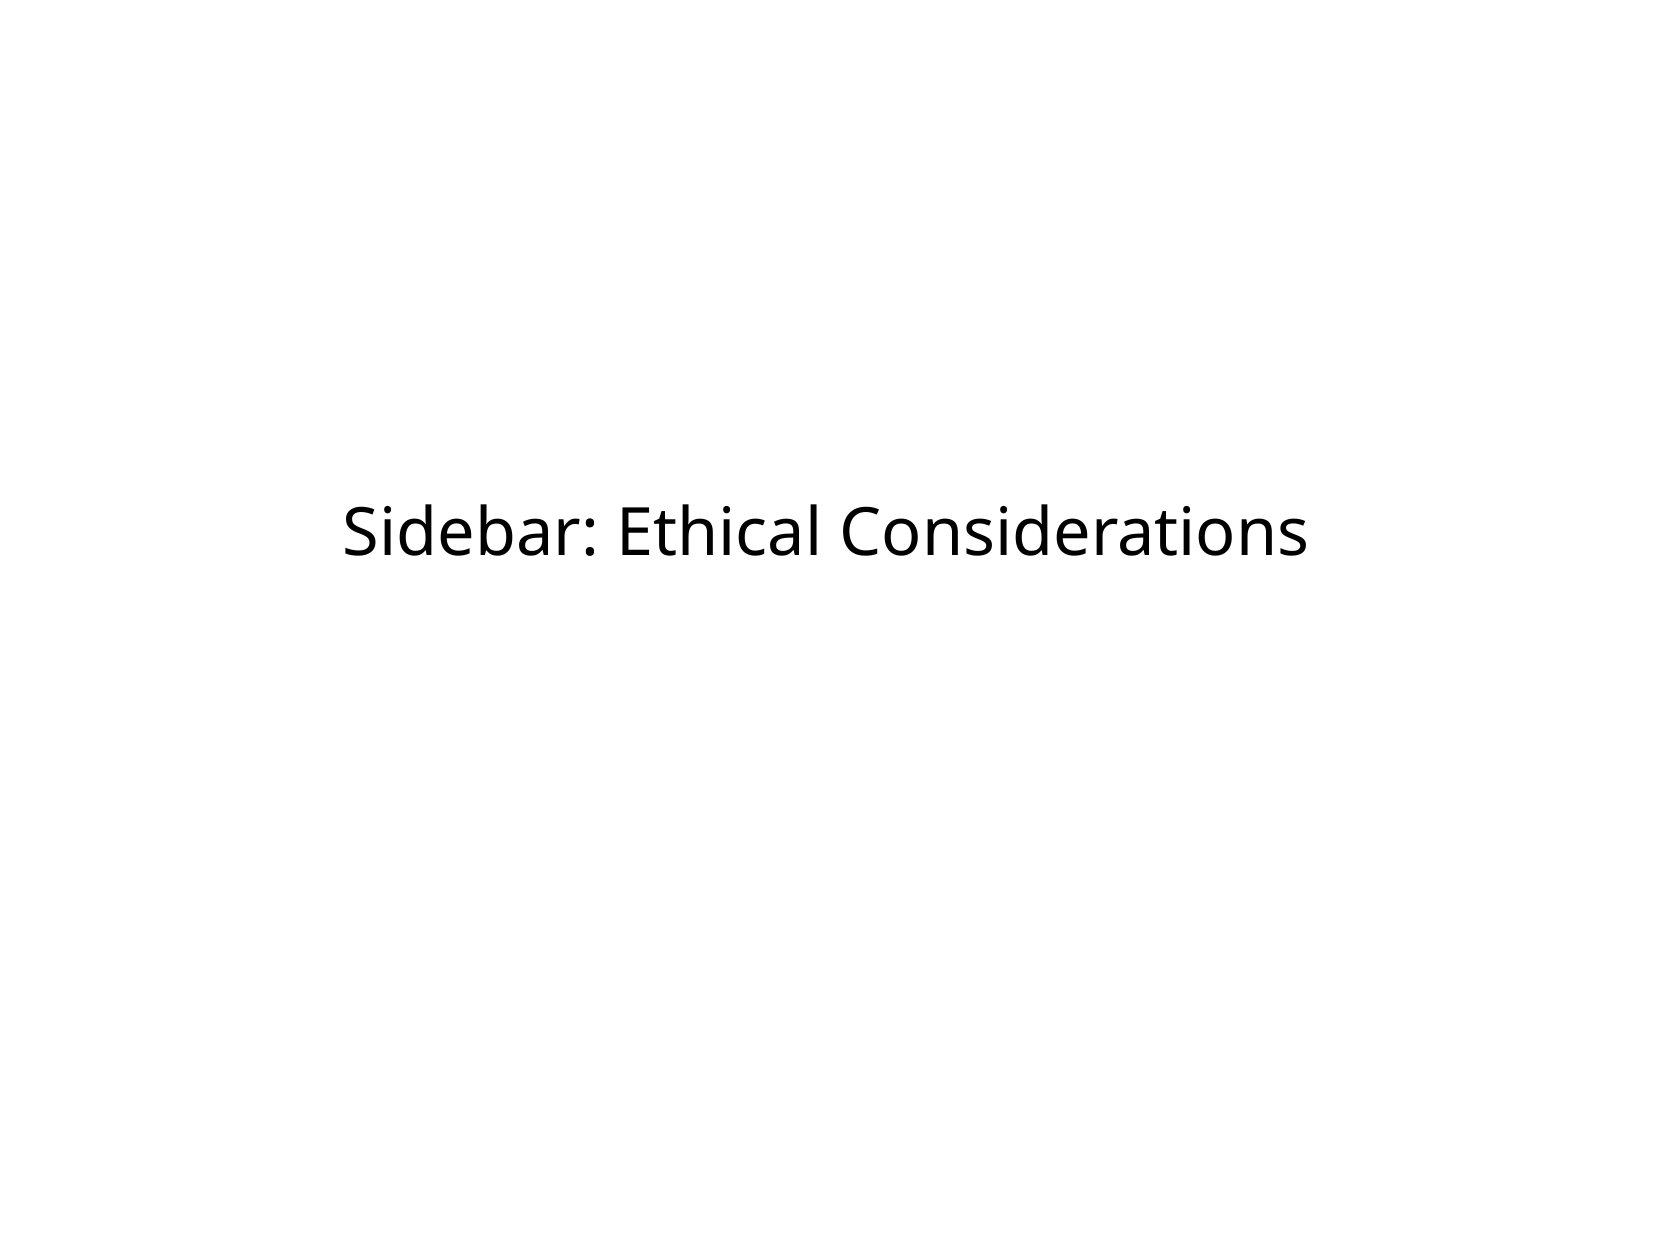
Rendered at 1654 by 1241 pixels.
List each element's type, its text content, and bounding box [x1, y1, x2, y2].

subtitle Sidebar: Ethical Considerations [82, 49, 1571, 1010]
